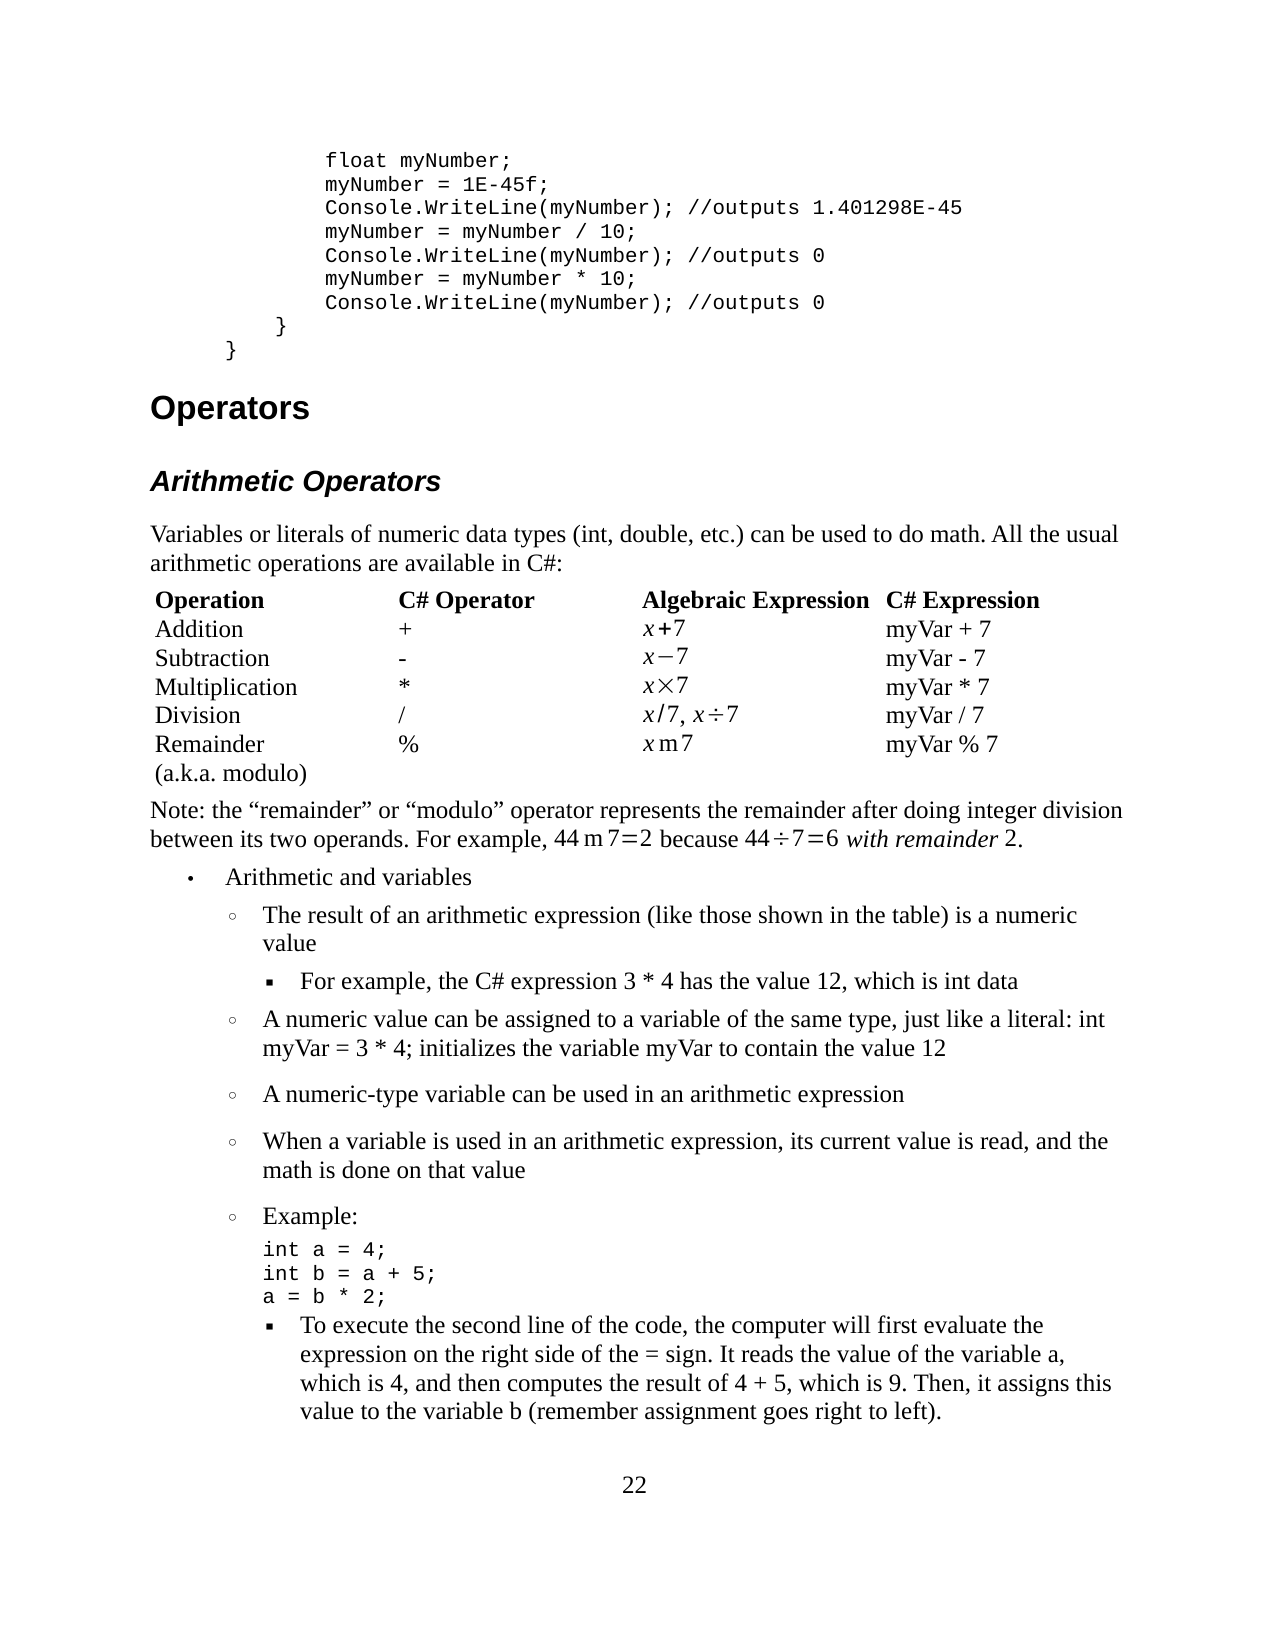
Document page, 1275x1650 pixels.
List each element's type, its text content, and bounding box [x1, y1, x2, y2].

subtitle Operators [150, 388, 1125, 426]
table_cell myVar / 7 [881, 700, 1125, 729]
table_cell [638, 614, 881, 643]
text Note: the “remainder” or “modulo” operator represents the remainder after doing integer division between its two operands. For example, because with remainder . [150, 796, 1125, 853]
list myNumber = myNumber * 10; [187, 268, 1125, 292]
list } [187, 316, 1125, 339]
table_header Operation [150, 585, 394, 614]
table_cell [638, 729, 881, 787]
list Console.WriteLine(myNumber); //outputs 1.401298E-45 [187, 197, 1125, 221]
list Console.WriteLine(myNumber); //outputs 0 [187, 244, 1125, 268]
list myNumber = 1E-45f; [187, 174, 1125, 197]
table_cell % [394, 729, 637, 787]
list int a = 4; [225, 1239, 1125, 1263]
table_cell , [638, 700, 881, 729]
table_cell - [394, 643, 637, 672]
table_cell Multiplication [150, 672, 394, 700]
table_cell myVar + 7 [881, 614, 1125, 643]
list float myNumber; [187, 150, 1125, 174]
table_header Algebraic Expression [638, 585, 881, 614]
table_cell myVar - 7 [881, 643, 1125, 672]
table_cell Division [150, 700, 394, 729]
list Arithmetic and variables [187, 862, 1125, 891]
list The result of an arithmetic expression (like those shown in the table) is a numeric value [225, 900, 1125, 957]
table_header C# Expression [881, 585, 1125, 614]
table_cell [638, 643, 881, 672]
table_cell Addition [150, 614, 394, 643]
table_header C# Operator [394, 585, 637, 614]
list A numeric value can be assigned to a variable of the same type, just like a literal: int myVar = 3 * 4; initializes the variable myVar to contain the value 12 [225, 1004, 1125, 1061]
table_cell * [394, 672, 637, 700]
list int b = a + 5; [225, 1263, 1125, 1286]
list When a variable is used in an arithmetic expression, its current value is read, and the math is done on that value [225, 1126, 1125, 1183]
table_cell myVar * 7 [881, 672, 1125, 700]
table_cell Subtraction [150, 643, 394, 672]
table_cell / [394, 700, 637, 729]
list } [187, 339, 1125, 363]
table_cell + [394, 614, 637, 643]
table_cell Remainder (a.k.a. modulo) [150, 729, 394, 787]
text Variables or literals of numeric data types (int, double, etc.) can be used to do math. All the usual arithmetic operations are available in C#: [150, 519, 1125, 576]
subtitle Arithmetic Operators [150, 464, 1125, 497]
list For example, the C# expression 3 * 4 has the value 12, which is int data [262, 966, 1125, 995]
list myNumber = myNumber / 10; [187, 221, 1125, 244]
list A numeric-type variable can be used in an arithmetic expression [225, 1079, 1125, 1108]
list Console.WriteLine(myNumber); //outputs 0 [187, 292, 1125, 316]
table_cell myVar % 7 [881, 729, 1125, 787]
table_cell [638, 672, 881, 700]
list To execute the second line of the code, the computer will first evaluate the expression on the right side of the = sign. It reads the value of the variable a, which is 4, and then computes the result of 4 + 5, which is 9. Then, it assigns this value to the variable b (remember assignment goes right to left). [262, 1310, 1125, 1425]
list a = b * 2; [225, 1286, 1125, 1310]
list Example: [225, 1201, 1125, 1230]
